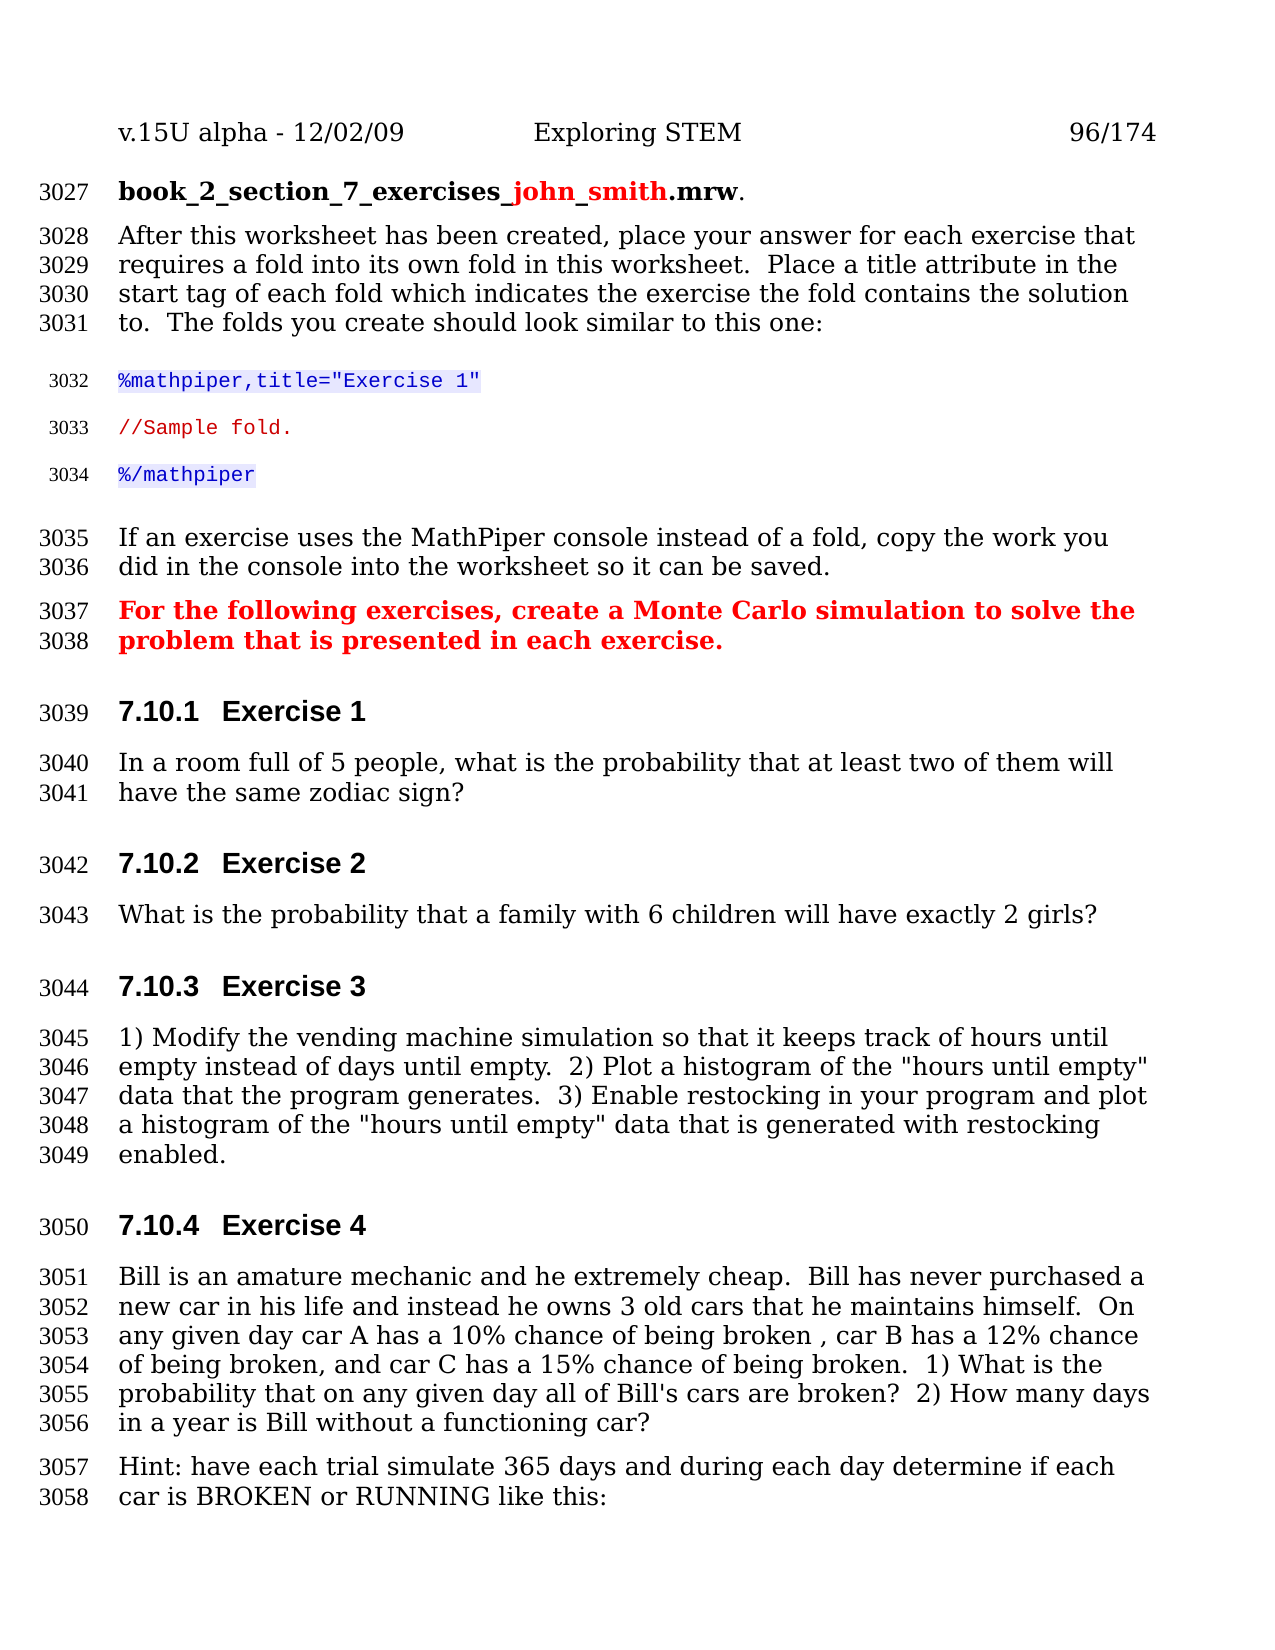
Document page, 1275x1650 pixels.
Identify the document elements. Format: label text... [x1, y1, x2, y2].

text book_2_section_7_exercises_john_smith.mrw. [118, 177, 1157, 206]
text In a room full of 5 people, what is the probability that at least two of them will have the same zodiac sign? [118, 748, 1157, 807]
text 1) Modify the vending machine simulation so that it keeps track of hours until empty instead of days until empty. 2) Plot a histogram of the "hours until empty" data that the program generates. 3) Enable restocking in your program and plot a histogram of the "hours until empty" data that is generated with restocking enabled. [118, 1023, 1157, 1169]
text For the following exercises, create a Monte Carlo simulation to solve the problem that is presented in each exercise. [118, 596, 1157, 655]
text %/mathpiper [118, 464, 1157, 488]
subtitle Exercise 2 [118, 846, 1157, 879]
text Hint: have each trial simulate 365 days and during each day determine if each car is BROKEN or RUNNING like this: [118, 1452, 1157, 1511]
text //Sample fold. [118, 417, 1157, 441]
subtitle Exercise 4 [118, 1208, 1157, 1242]
text What is the probability that a family with 6 children will have exactly 2 girls? [118, 900, 1157, 929]
subtitle Exercise 1 [118, 694, 1157, 728]
text %mathpiper,title="Exercise 1" [118, 370, 1157, 393]
text If an exercise uses the MathPiper console instead of a fold, copy the work you did in the console into the worksheet so it can be saved. [118, 523, 1157, 581]
subtitle Exercise 3 [118, 969, 1157, 1002]
text After this worksheet has been created, place your answer for each exercise that requires a fold into its own fold in this worksheet. Place a title attribute in the start tag of each fold which indicates the exercise the fold contains the solution to. The folds you create should look similar to this one: [118, 221, 1157, 338]
text Bill is an amature mechanic and he extremely cheap. Bill has never purchased a new car in his life and instead he owns 3 old cars that he maintains himself. On any given day car A has a 10% chance of being broken , car B has a 12% chance of being broken, and car C has a 15% chance of being broken. 1) What is the probability that on any given day all of Bill's cars are broken? 2) How many days in a year is Bill without a functioning car? [118, 1262, 1157, 1437]
